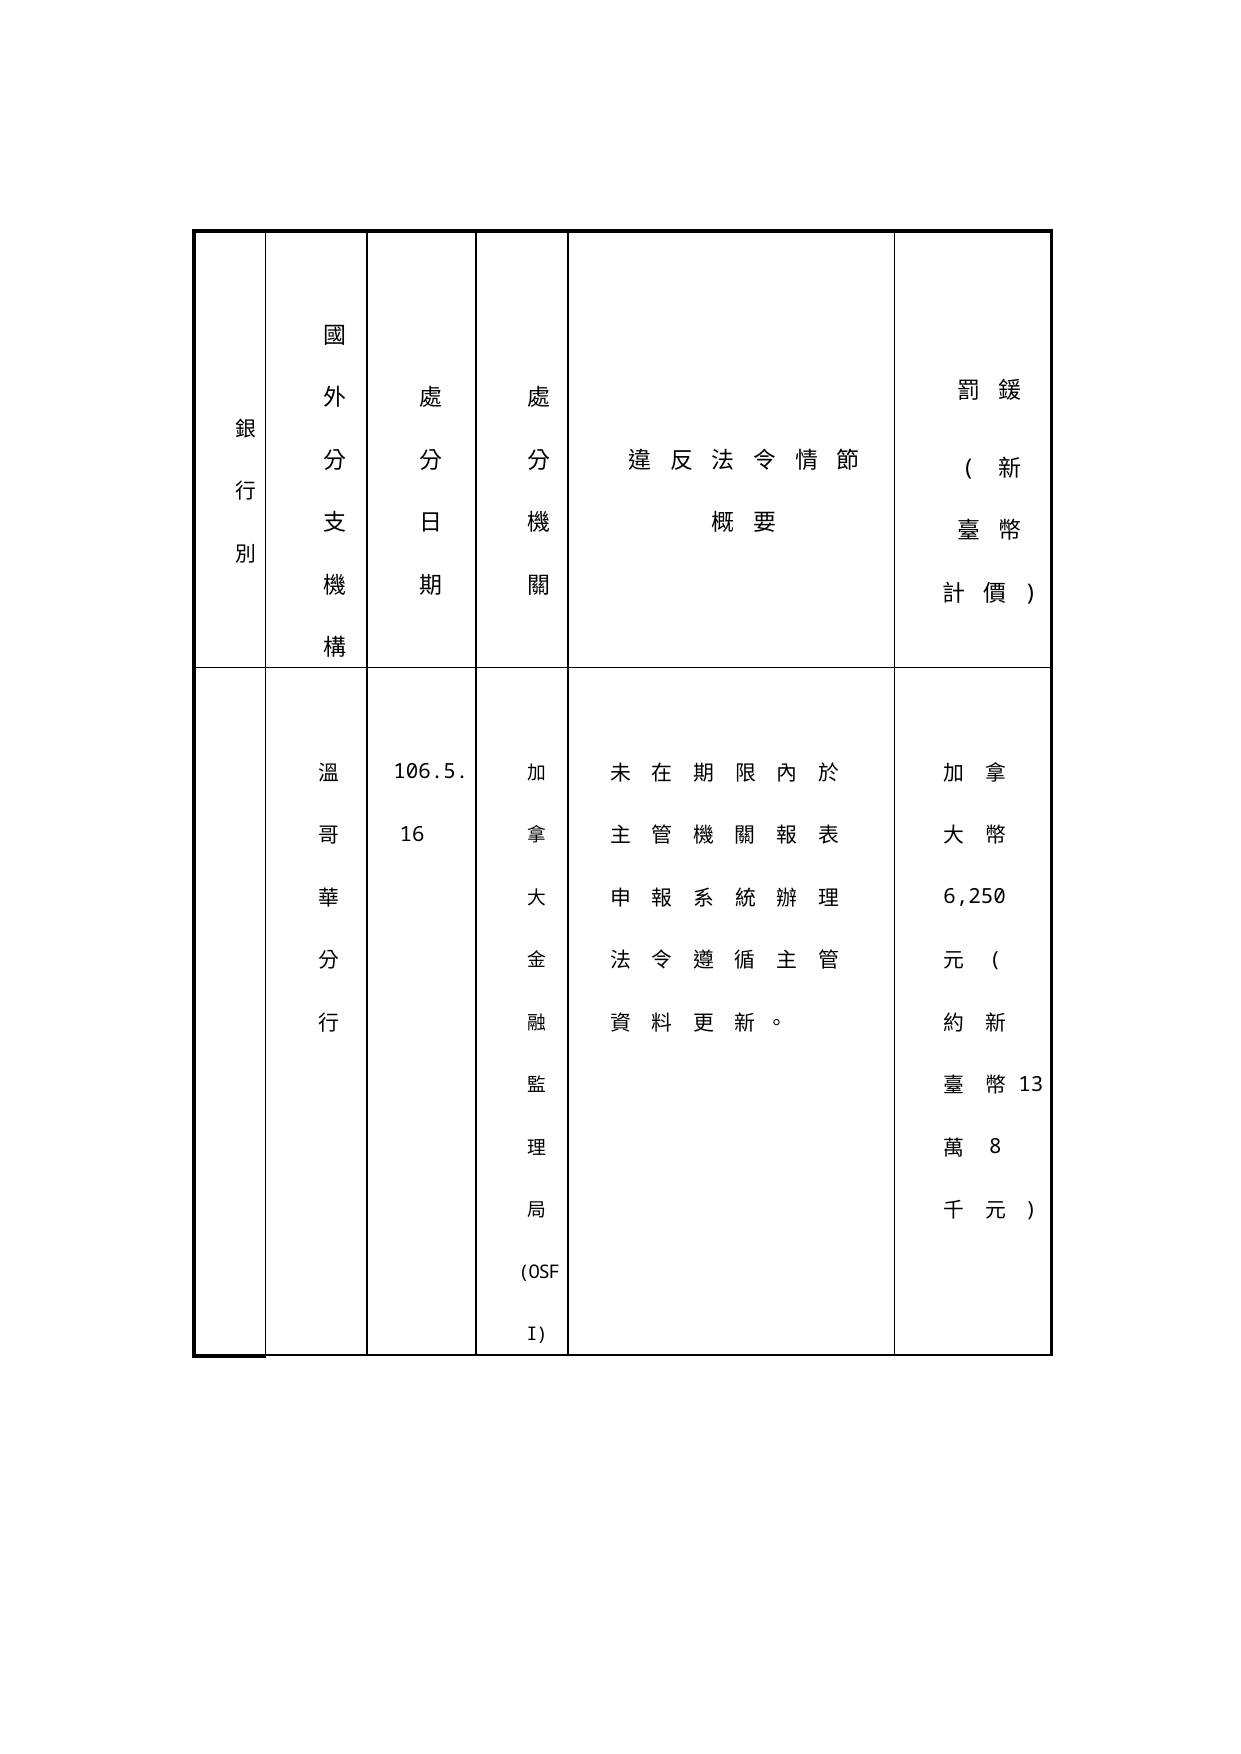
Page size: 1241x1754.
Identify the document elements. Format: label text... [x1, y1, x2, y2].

table_header 銀行別 [196, 233, 265, 667]
table_cell [196, 668, 265, 1354]
table_cell 106.5.16 [368, 668, 475, 1354]
table_cell 加拿大幣6,250元(約新臺幣13萬8千元) [895, 668, 1050, 1354]
table_header 處分日期 [368, 233, 475, 667]
table_header 國外分支機構 [266, 233, 366, 667]
table_cell 溫哥華分行 [266, 668, 366, 1354]
table_cell 加拿大金融監理局(OSFI) [477, 668, 567, 1354]
table_header 罰鍰 (新臺幣計價) [895, 233, 1050, 667]
table_header 違反法令情節概要 [569, 233, 894, 667]
table_cell 未在期限內於主管機關報表申報系統辦理法令遵循主管資料更新。 [569, 668, 894, 1354]
table_header 處分 機關 [477, 233, 567, 667]
